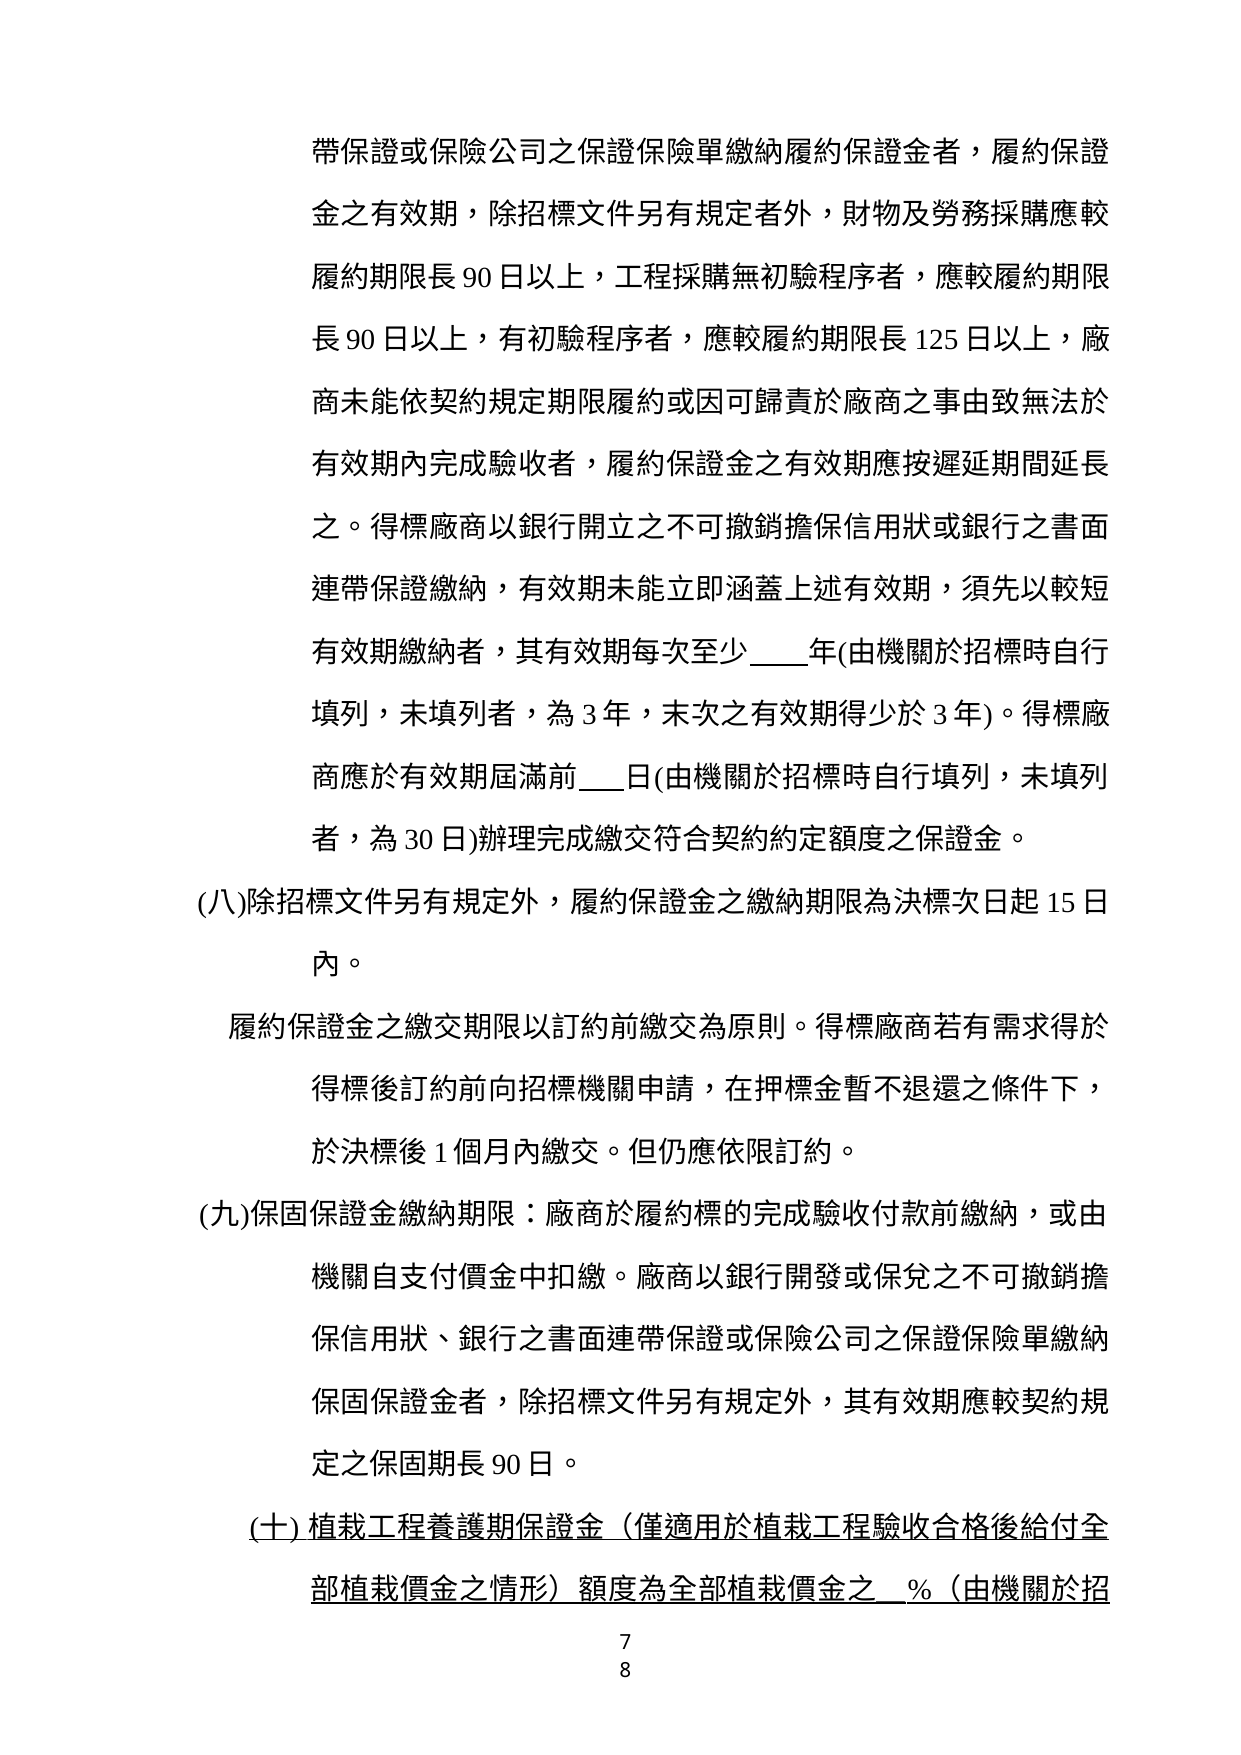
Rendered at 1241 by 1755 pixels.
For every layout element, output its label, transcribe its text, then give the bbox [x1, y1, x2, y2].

text (八)除招標文件另有規定外，履約保證金之繳納期限為決標次日起15日內。 [130, 858, 1110, 983]
text (十) 植栽工程養護期保證金（僅適用於植栽工程驗收合格後給付全部植栽價金之情形）額度為全部植栽價金之＿%（由機關於招 [249, 1483, 1110, 1608]
text (九)保固保證金繳納期限：廠商於履約標的完成驗收付款前繳納，或由機關自支付價金中扣繳。廠商以銀行開發或保兌之不可撤銷擔保信用狀、銀行之書面連帶保證或保險公司之保證保險單繳納保固保證金者，除招標文件另有規定外，其有效期應較契約規定之保固期長90日。 [130, 1170, 1110, 1483]
text 履約保證金之繳交期限以訂約前繳交為原則。得標廠商若有需求得於得標後訂約前向招標機關申請，在押標金暫不退還之條件下，於決標後1個月內繳交。但仍應依限訂約。 [130, 983, 1110, 1170]
text 帶保證或保險公司之保證保險單繳納履約保證金者，履約保證金之有效期，除招標文件另有規定者外，財物及勞務採購應較履約期限長90日以上，工程採購無初驗程序者，應較履約期限長90日以上，有初驗程序者，應較履約期限長125日以上，廠商未能依契約規定期限履約或因可歸責於廠商之事由致無法於有效期內完成驗收者，履約保證金之有效期應按遲延期間延長之。得標廠商以銀行開立之不可撤銷擔保信用狀或銀行之書面連帶保證繳納，有效期未能立即涵蓋上述有效期，須先以較短有效期繳納者，其有效期每次至少 年(由機關於招標時自行填列，未填列者，為3年，末次之有效期得少於3年)。得標廠商應於有效期屆滿前 日(由機關於招標時自行填列，未填列者，為30日)辦理完成繳交符合契約約定額度之保證金。 [130, 108, 1110, 858]
